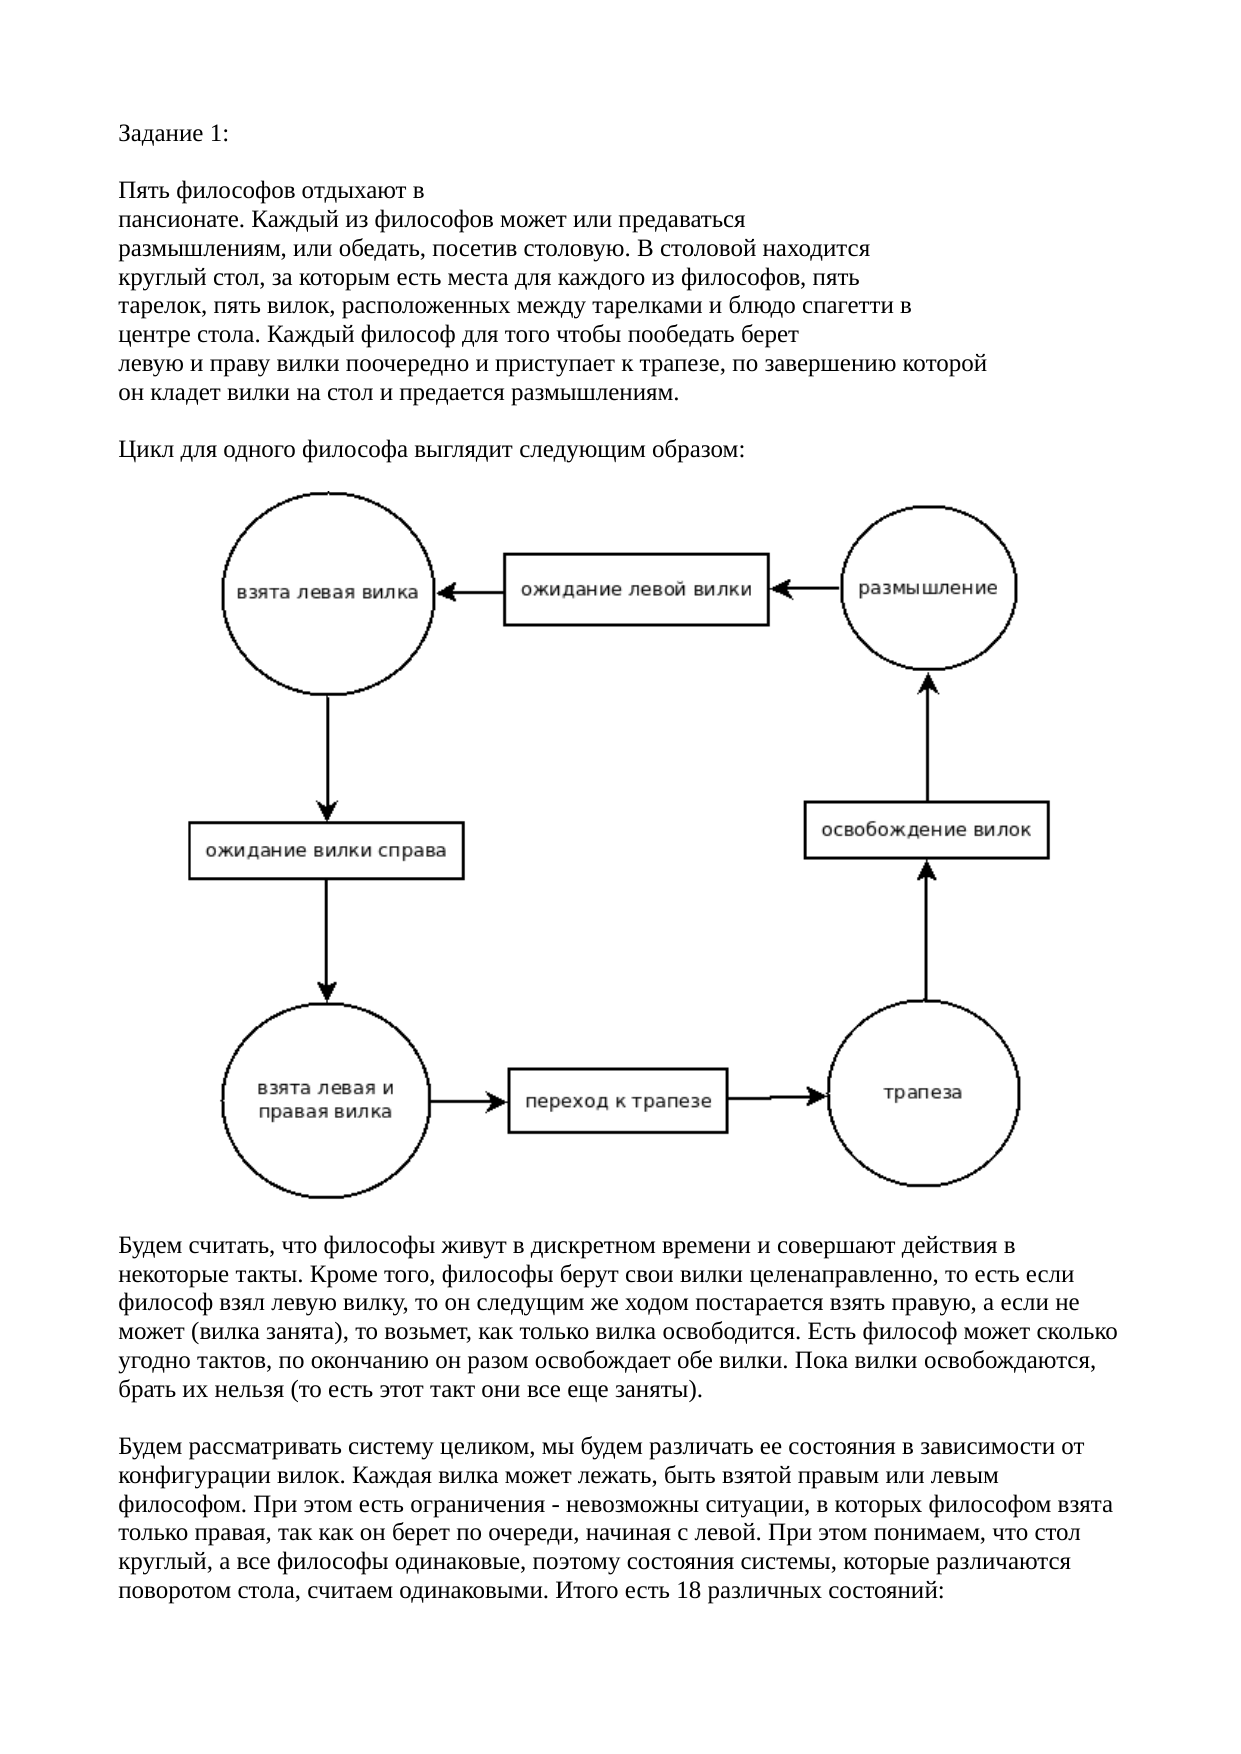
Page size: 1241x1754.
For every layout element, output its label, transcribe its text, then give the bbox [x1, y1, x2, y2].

text Цикл для одного философа выглядит следующим образом: [118, 434, 1122, 463]
text Будем рассматривать систему целиком, мы будем различать ее состояния в зависимости от конфигурации вилок. Каждая вилка может лежать, быть взятой правым или левым философом. При этом есть ограничения - невозможны ситуации, в которых философом взята только правая, так как он берет по очереди, начиная с левой. При этом понимаем, что стол круглый, а все философы одинаковые, поэтому состояния системы, которые различаются поворотом стола, считаем одинаковыми. Итого есть 18 различных состояний: [118, 1431, 1122, 1604]
text Задание 1: [118, 118, 1122, 147]
text левую и праву вилки поочередно и приступает к трапезе, по завершению которой [118, 348, 1122, 377]
text тарелок, пять вилок, расположенных между тарелками и блюдо спагетти в [118, 291, 1122, 319]
text центре стола. Каждый философ для того чтобы пообедать берет [118, 319, 1122, 348]
text Будем считать, что философы живут в дискретном времени и совершают действия в некоторые такты. Кроме того, философы берут свои вилки целенаправленно, то есть если философ взял левую вилку, то он следущим же ходом постарается взять правую, а если не может (вилка занята), то возьмет, как только вилка освободится. Есть философ может сколько угодно тактов, по окончанию он разом освобождает обе вилки. Пока вилки освобождаются, брать их нельзя (то есть этот такт они все еще заняты). [118, 1230, 1122, 1402]
text круглый стол, за которым есть места для каждого из философов, пять [118, 262, 1122, 291]
text размышлениям, или обедать, посетив столовую. В столовой находится [118, 233, 1122, 262]
text пансионате. Каждый из философов может или предаваться [118, 204, 1122, 233]
text Пять философов отдыхают в [118, 176, 1122, 204]
picture [188, 491, 1053, 1202]
text он кладет вилки на стол и предается размышлениям. [118, 377, 1122, 406]
